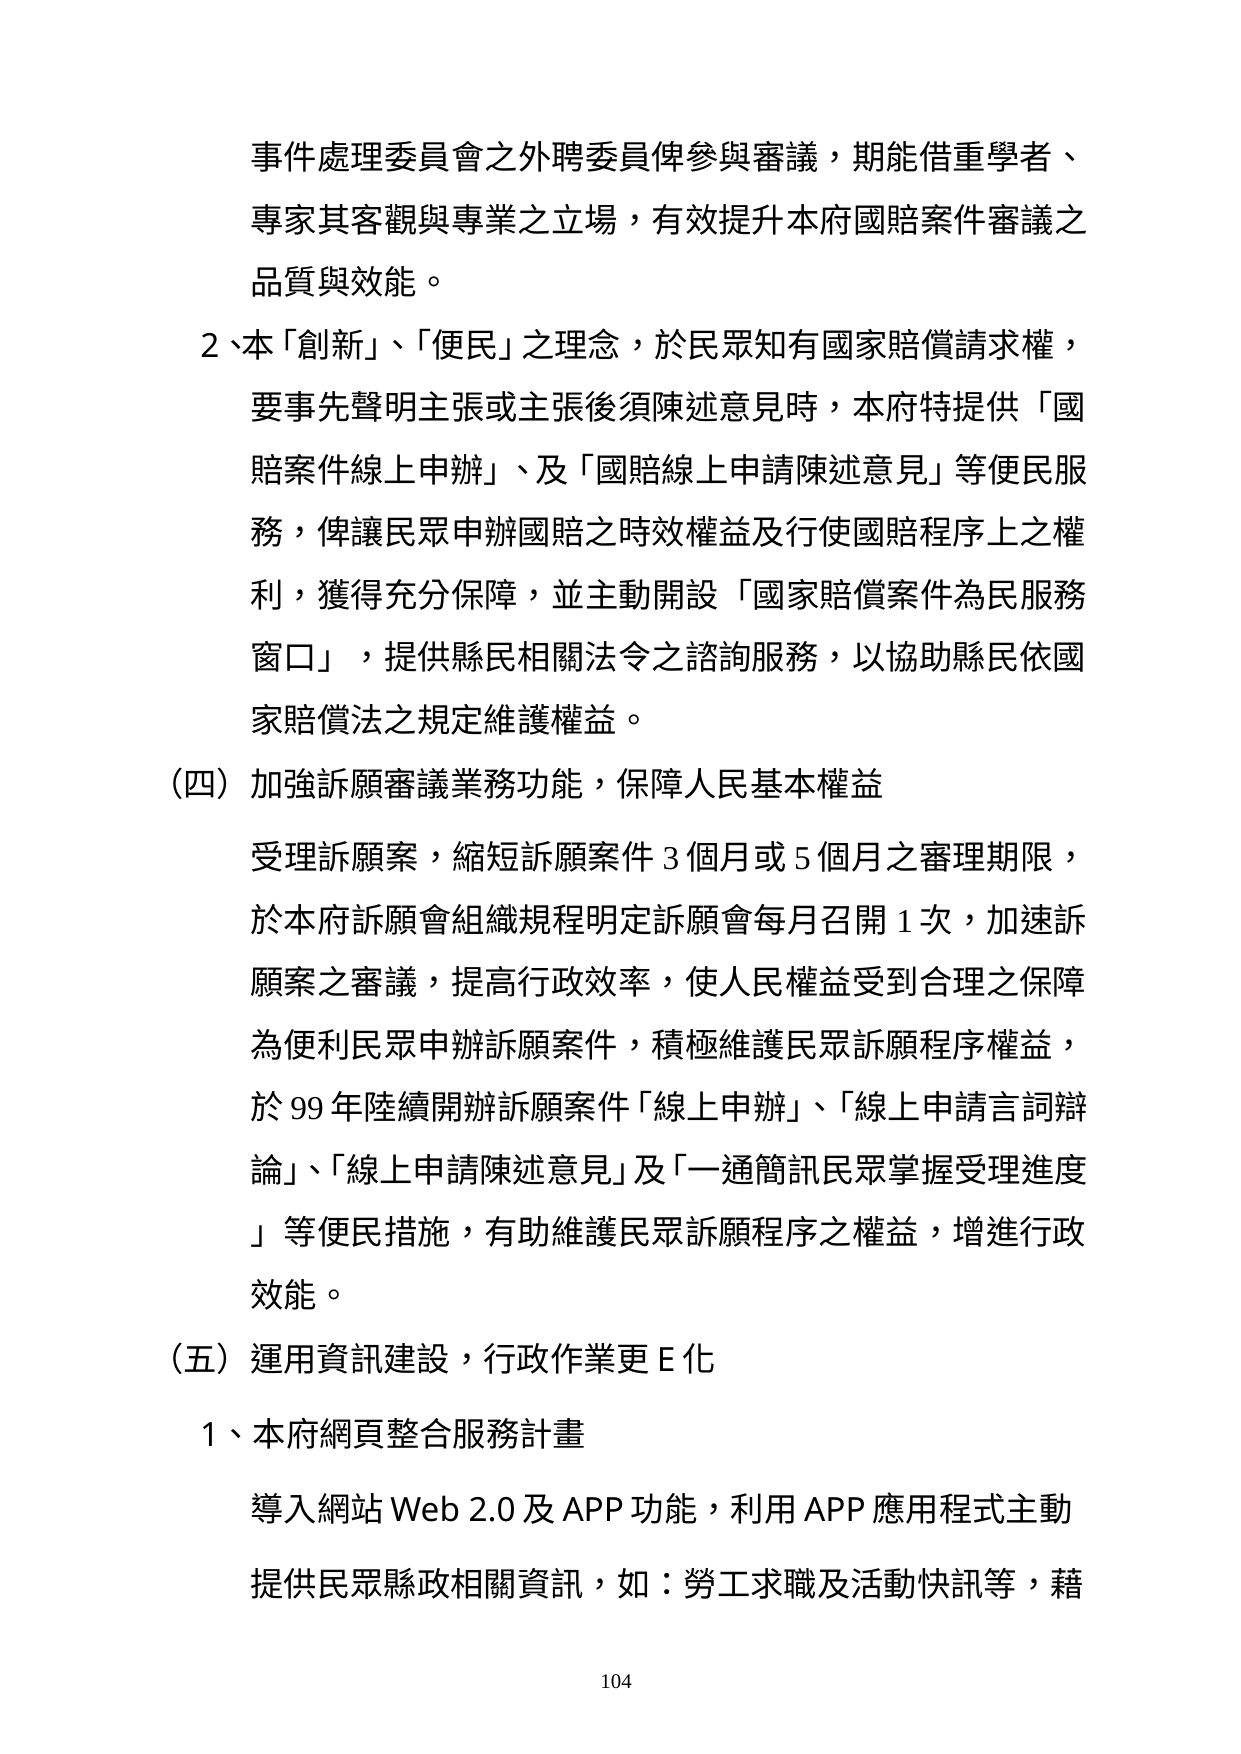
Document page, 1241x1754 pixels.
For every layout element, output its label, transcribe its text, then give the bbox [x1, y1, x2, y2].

text 2、本「創新」、「便民」之理念，於民眾知有國家賠償請求權，要事先聲明主張或主張後須陳述意見時，本府特提供「國賠案件線上申辦」、及「國賠線上申請陳述意見」等便民服務，俾讓民眾申辦國賠之時效權益及行使國賠程序上之權利，獲得充分保障，並主動開設「國家賠償案件為民服務窗口」，提供縣民相關法令之諮詢服務，以協助縣民依國家賠償法之規定維護權益。 [200, 307, 1087, 745]
subtitle （五）運用資訊建設，行政作業更E化 [150, 1320, 1087, 1395]
text （四）加強訴願審議業務功能，保障人民基本權益 [150, 745, 1087, 820]
text 受理訴願案，縮短訴願案件3個月或5個月之審理期限，於本府訴願會組織規程明定訴願會每月召開1次，加速訴願案之審議，提高行政效率，使人民權益受到合理之保障。為便利民眾申辦訴願案件，積極維護民眾訴願程序權益，於99年陸續開辦訴願案件「線上申辦」、「線上申請言詞辯論」、「線上申請陳述意見」及「一通簡訊民眾掌握受理進度」等便民措施，有助維護民眾訴願程序之權益，增進行政效能。 [250, 820, 1087, 1320]
text 導入網站Web 2.0及APP功能，利用APP應用程式主動提供民眾縣政相關資訊，如：勞工求職及活動快訊等，藉 [250, 1470, 1087, 1620]
text 事件處理委員會之外聘委員俾參與審議，期能借重學者、專家其客觀與專業之立場，有效提升本府國賠案件審議之品質與效能。 [200, 120, 1087, 307]
text 1、本府網頁整合服務計畫 [150, 1395, 1087, 1470]
